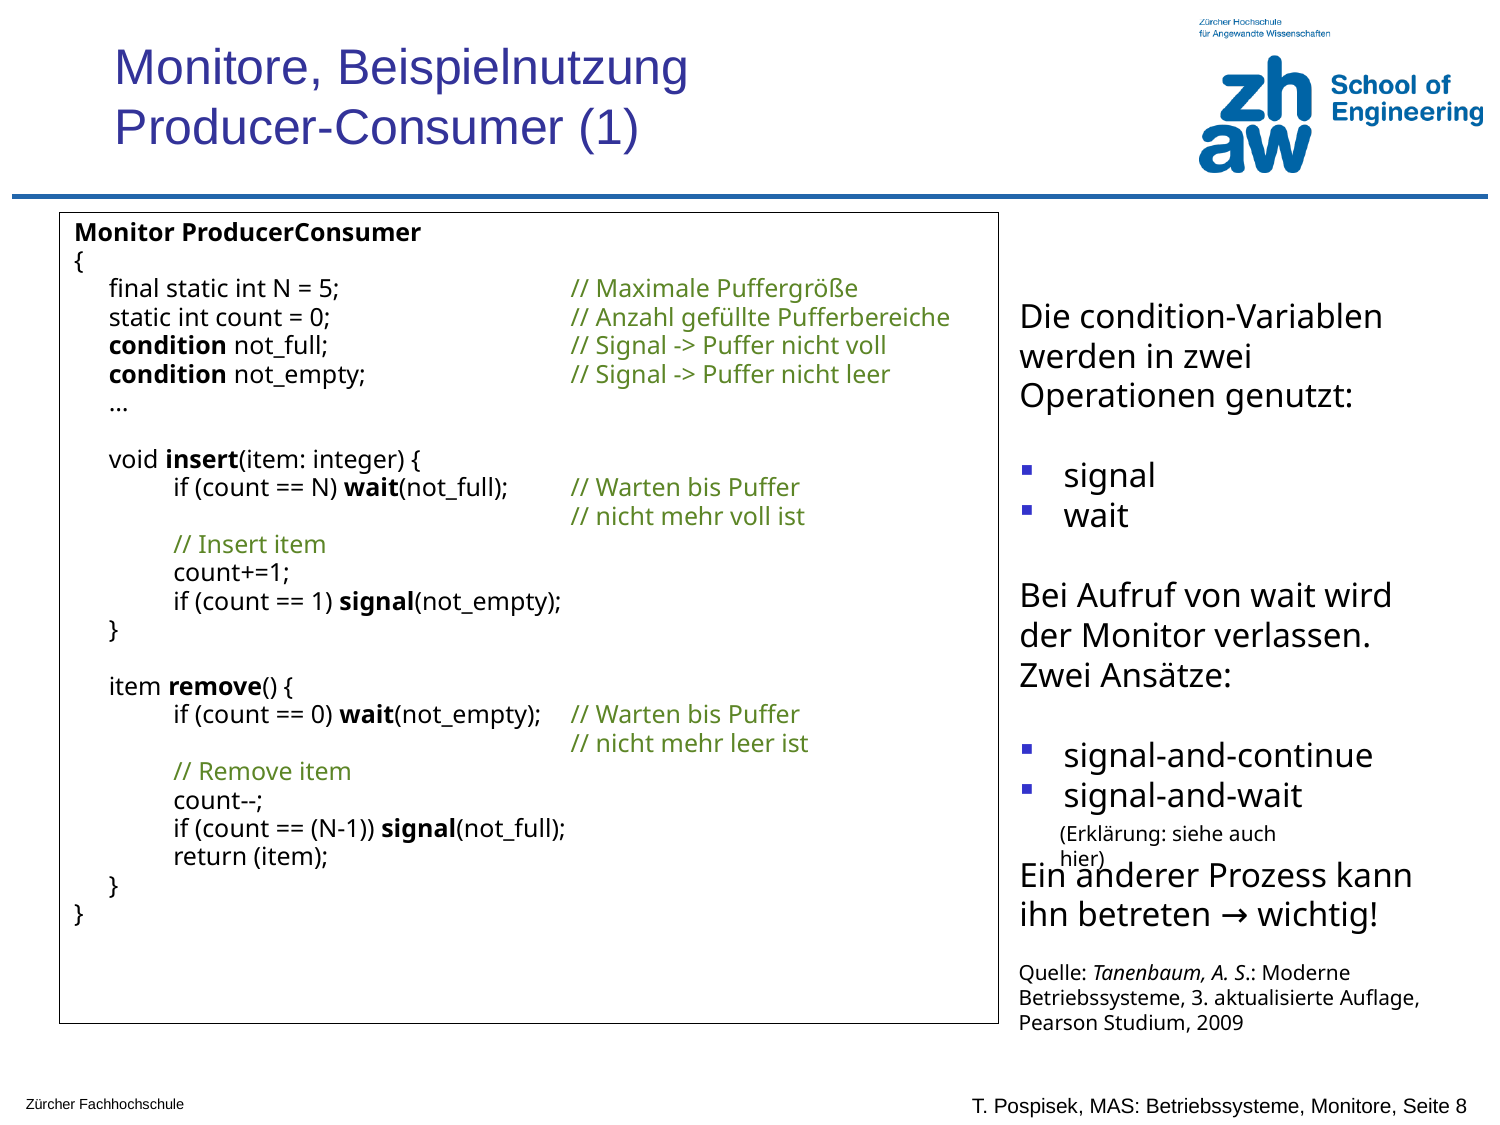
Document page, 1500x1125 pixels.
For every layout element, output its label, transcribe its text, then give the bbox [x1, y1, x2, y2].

picture [1199, 19, 1483, 173]
text_box Die condition-Variablen werden in zwei Operationen genutzt: signal wait Bei Aufruf von wait wird der Monitor verlassen. Zwei Ansätze: signal-and-continue signal-and-wait Ein anderer Prozess kann ihn betreten → wichtig! [1004, 287, 1459, 941]
text_box Quelle: Tanenbaum, A. S.: Moderne Betriebssysteme, 3. aktualisierte Auflage, Pearson Studium, 2009 [1003, 952, 1500, 1043]
text_box (Erklärung: siehe auch hier) [1045, 813, 1329, 882]
list Monitor ProducerConsumer { final static int N = 5; // Maximale Puffergröße static int count = 0; // Anzahl gefüllte Pufferbereiche condition not_full; // Signal -> Puffer nicht voll condition not_empty; // Signal -> Puffer nicht leer … void insert(item: integer) { if (count == N) wait(not_full); // Warten bis Puffer // nicht mehr voll ist // Insert item count+=1; if (count == 1) signal(not_empty); } item remove() { if (count == 0) wait(not_empty); // Warten bis Puffer // nicht mehr leer ist // Remove item count--; if (count == (N-1)) signal(not_full); return (item); } } [59, 212, 999, 1024]
title Monitore, Beispielnutzung Producer-Consumer (1) [99, 50, 1134, 163]
